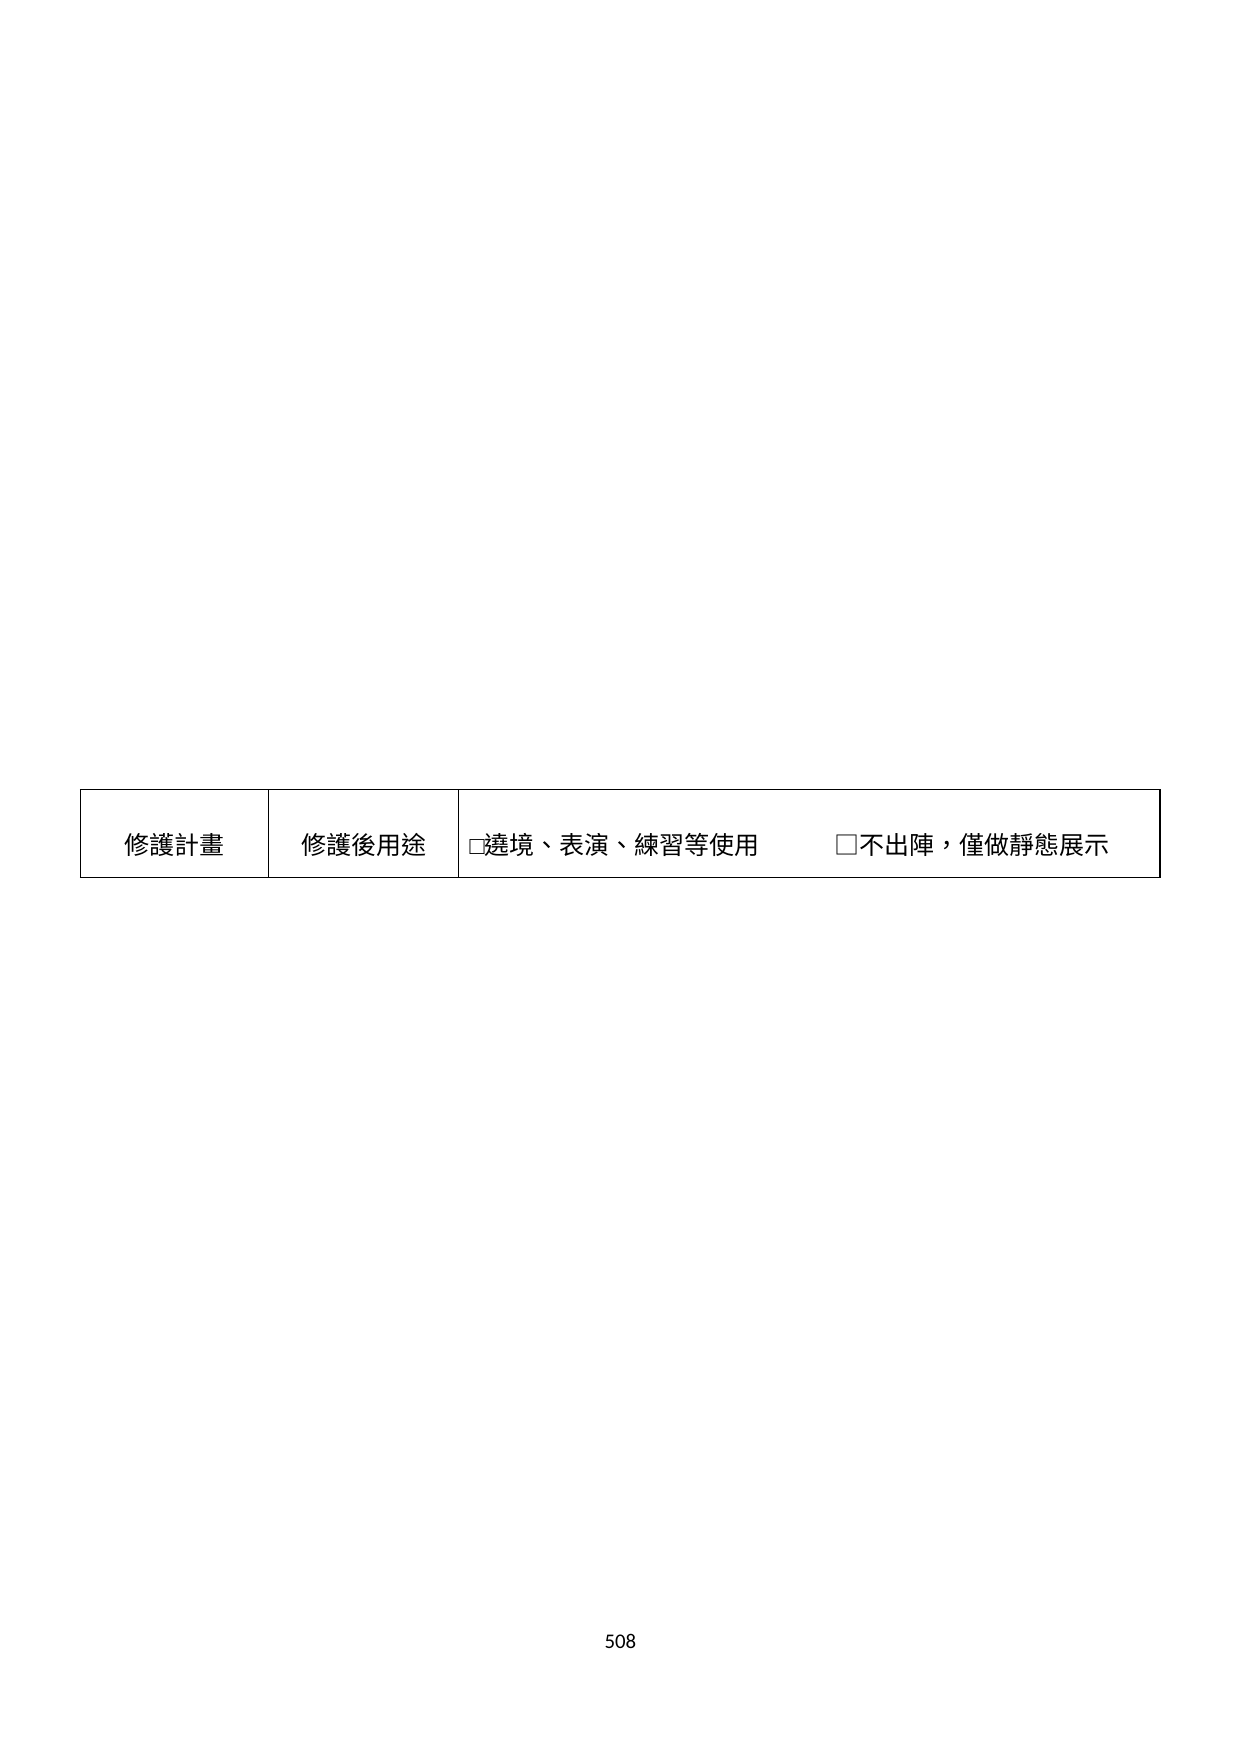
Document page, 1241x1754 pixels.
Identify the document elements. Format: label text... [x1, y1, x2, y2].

table_cell □遶境、表演、練習等使用 □不出陣，僅做靜態展示 [459, 790, 1159, 877]
table_cell 修護計畫 [81, 790, 268, 877]
table_cell 修護後用途 [269, 790, 458, 877]
